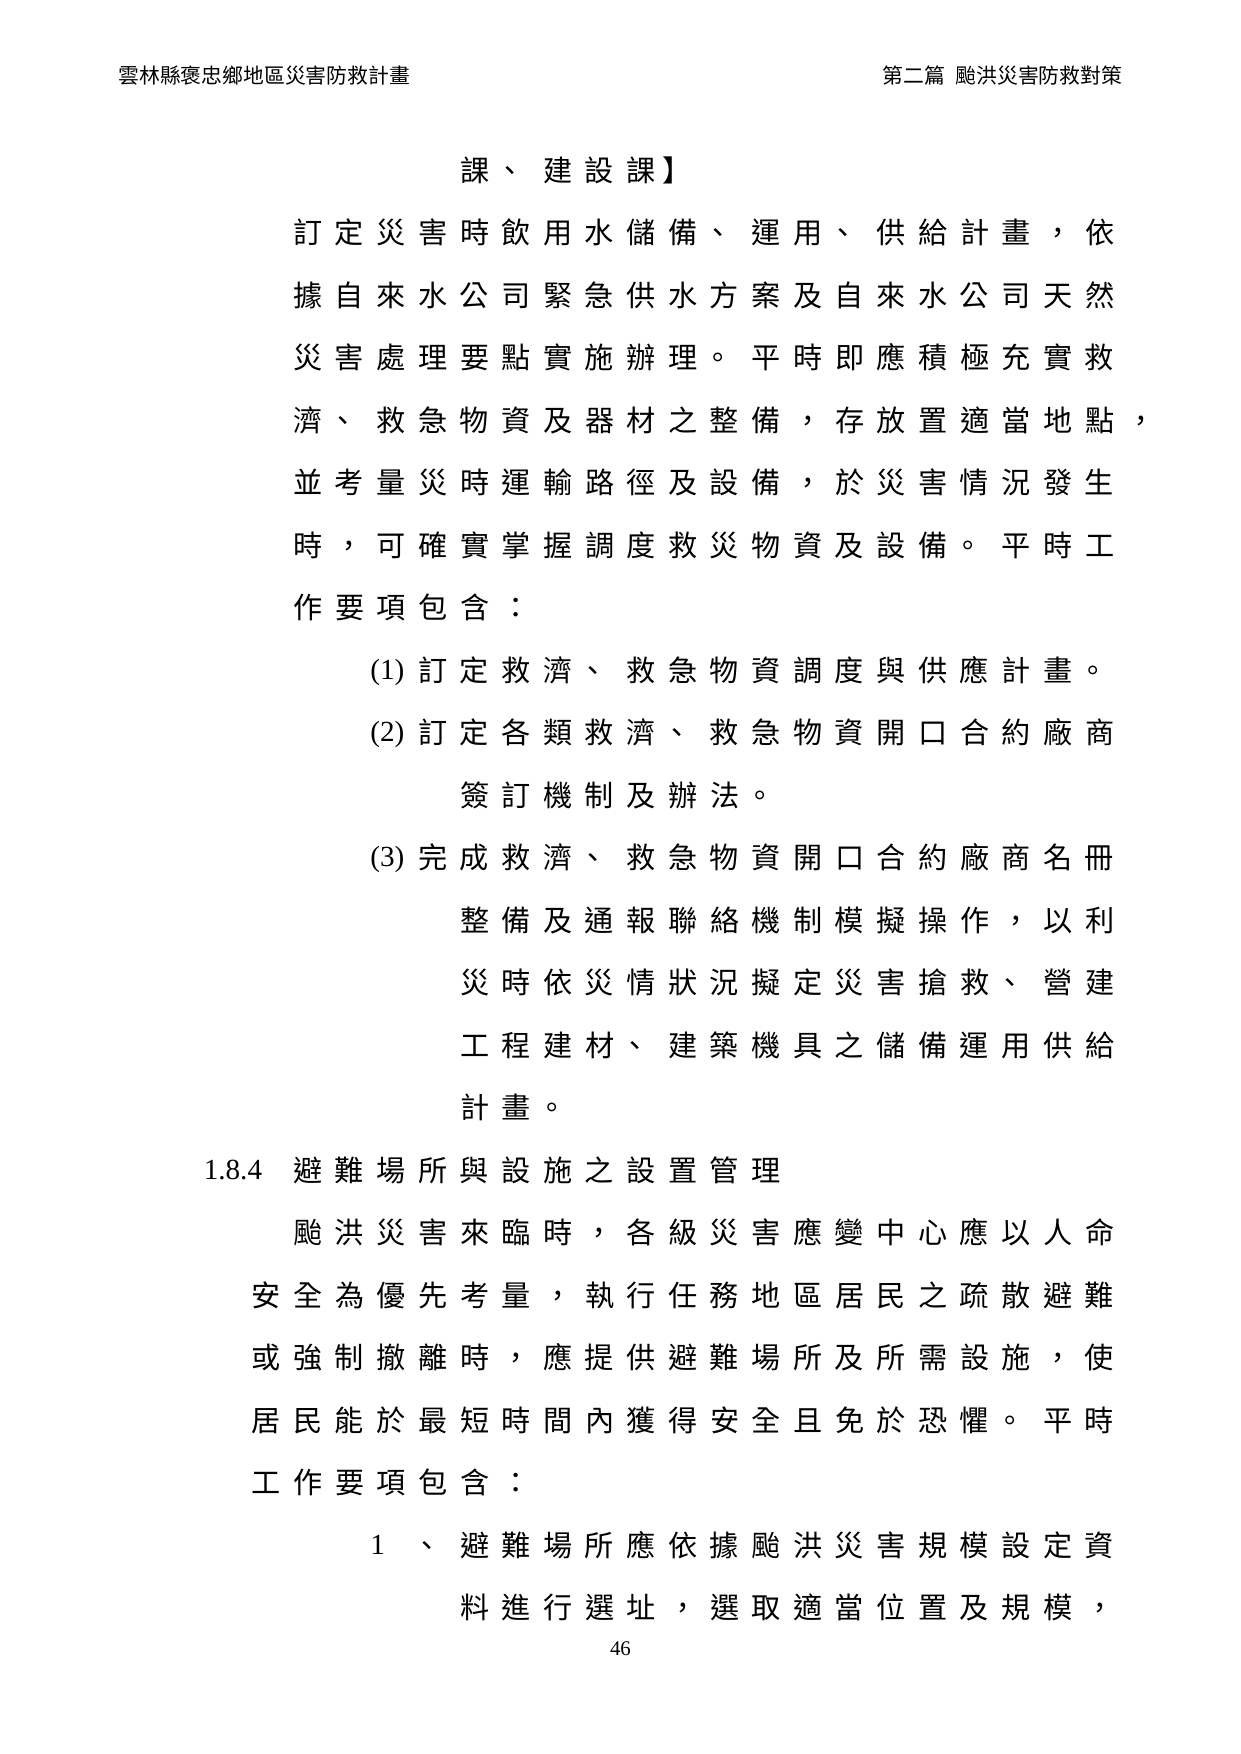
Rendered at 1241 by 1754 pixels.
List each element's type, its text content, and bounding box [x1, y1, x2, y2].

text 訂定災害時飲用水儲備、運用、供給計畫，依據自來水公司緊急供水方案及自來水公司天然災害處理要點實施辦理。平時即應積極充實救濟、救急物資及器材之整備，存放置適當地點，並考量災時運輸路徑及設備，於災害情況發生時，可確實掌握調度救災物資及設備。平時工作要項包含： [272, 189, 1120, 627]
list 訂定救濟、救急物資調度與供應計畫。 [335, 627, 1120, 689]
text 颱洪災害來臨時，各級災害應變中心應以人命安全為優先考量，執行任務地區居民之疏散避難或強制撤離時，應提供避難場所及所需設施，使居民能於最短時間內獲得安全且免於恐懼。平時工作要項包含： [213, 1189, 1120, 1502]
list 訂定各類救濟、救急物資開口合約廠商簽訂機制及辦法。 [335, 689, 1120, 814]
list 避難場所應依據颱洪災害規模設定資料進行選址，選取適當位置及規模， [335, 1502, 1120, 1627]
list 避難場所與設施之設置管理 [179, 1127, 1120, 1189]
list 完成救濟、救急物資開口合約廠商名冊整備及通報聯絡機制模擬操作，以利災時依災情狀況擬定災害搶救、營建工程建材、建築機具之儲備運用供給計畫。 [335, 814, 1120, 1127]
list 課、建設課】 [320, 127, 1120, 189]
